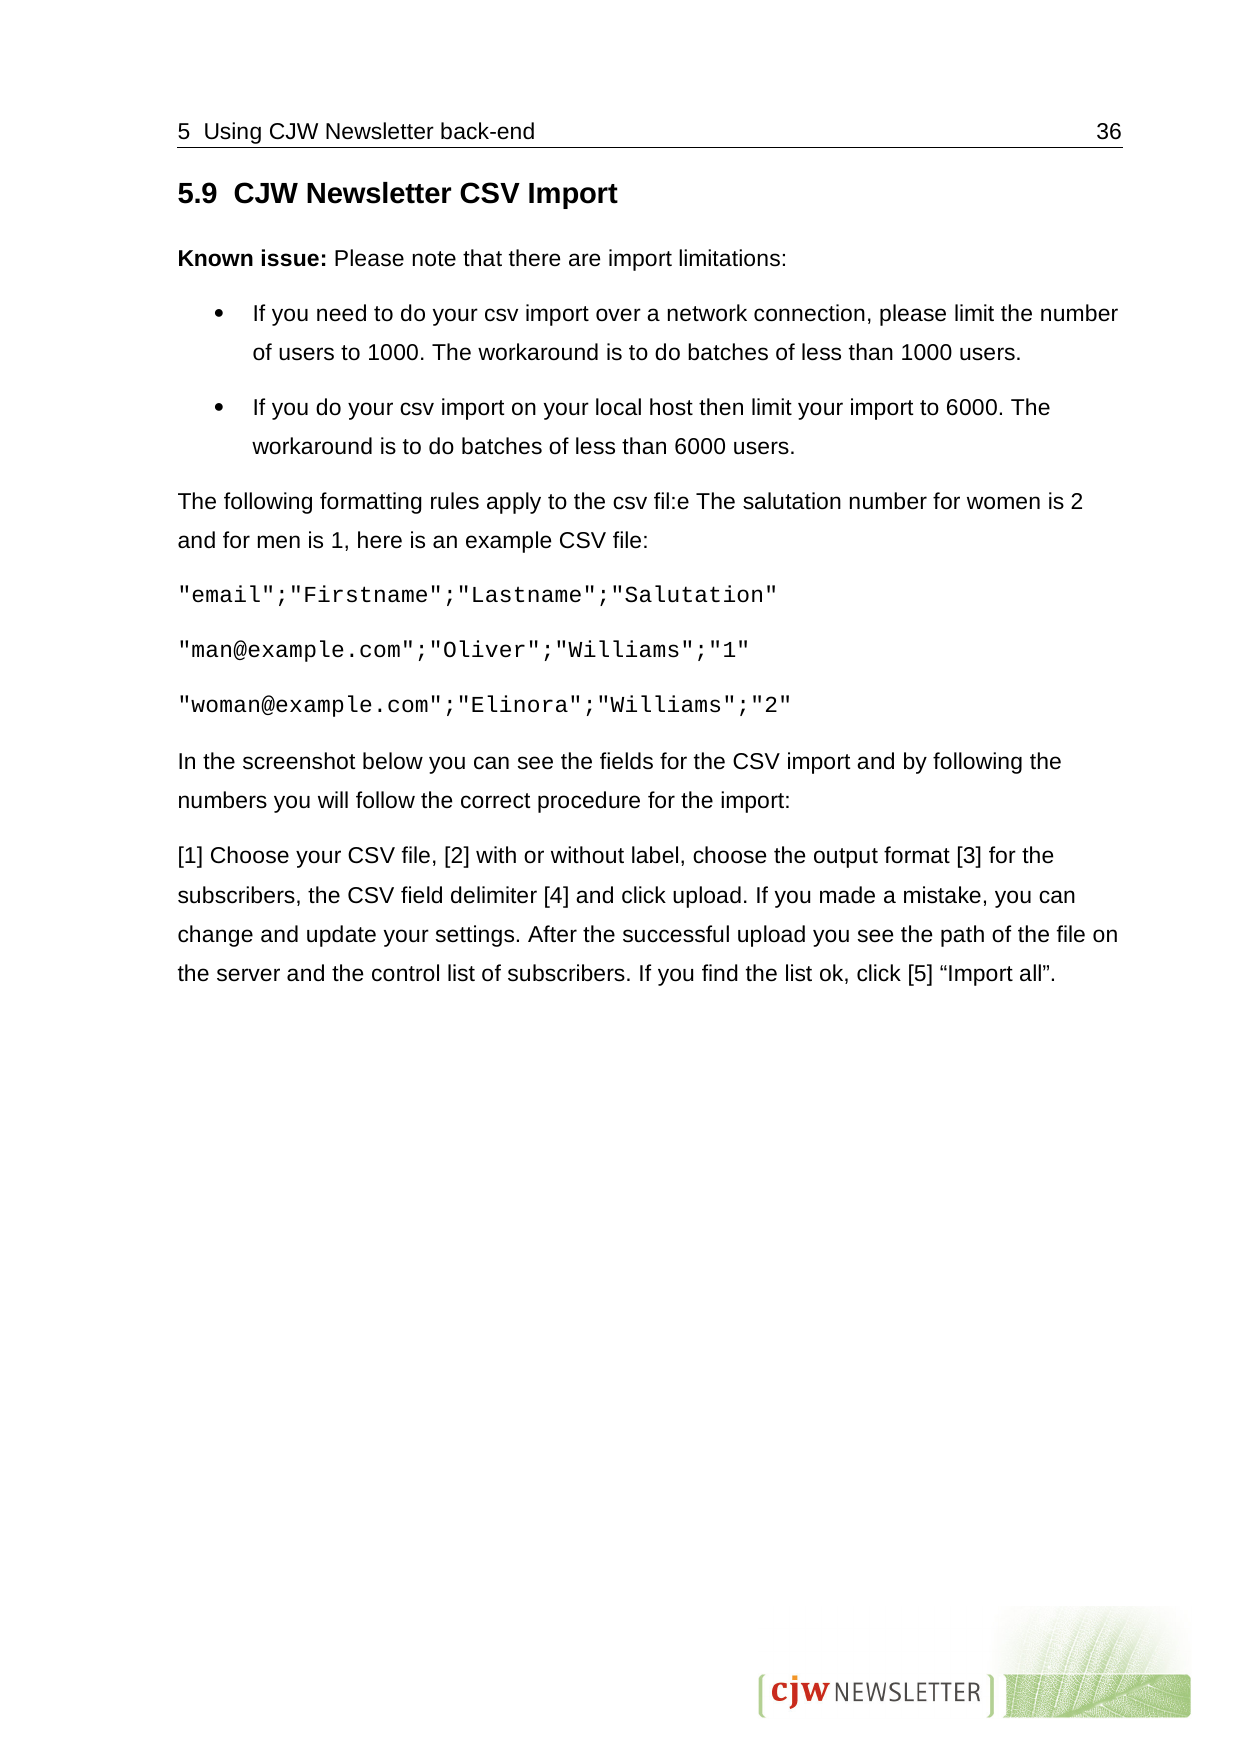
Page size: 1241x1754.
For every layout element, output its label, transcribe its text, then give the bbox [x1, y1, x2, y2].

text Known issue: Please note that there are import limitations: [177, 245, 788, 271]
subtitle CJW Newsletter CSV Import [177, 177, 1122, 209]
list If you need to do your csv import over a network connection, please limit the number of users to 1000. The workaround is to do batches of less than 1000 users. [215, 300, 1122, 365]
text "email";"Firstname";"Lastname";"Salutation" [177, 583, 1122, 609]
text "woman@example.com";"Elinora";"Williams";"2" [177, 693, 1122, 719]
text [1] Choose your CSV file, [2] with or without label, choose the output format [3] for the subscribers, the CSV field delimiter [4] and click upload. If you made a mistake, you can change and update your settings. After the successful upload you see the path of the file on the server and the control list of subscribers. If you find the list ok, click [5] “Import all”. [177, 843, 1122, 986]
text In the screenshot below you can see the fields for the CSV import and by following the numbers you will follow the correct procedure for the import: [177, 749, 1122, 814]
text The following formatting rules apply to the csv fil:e The salutation number for women is 2 and for men is 1, here is an example CSV file: [177, 489, 1122, 554]
picture [757, 1606, 1192, 1719]
text [794, 245, 1122, 271]
text "man@example.com";"Oliver";"Williams";"1" [177, 638, 1122, 664]
list If you do your csv import on your local host then limit your import to 6000. The workaround is to do batches of less than 6000 users. [215, 394, 1122, 459]
